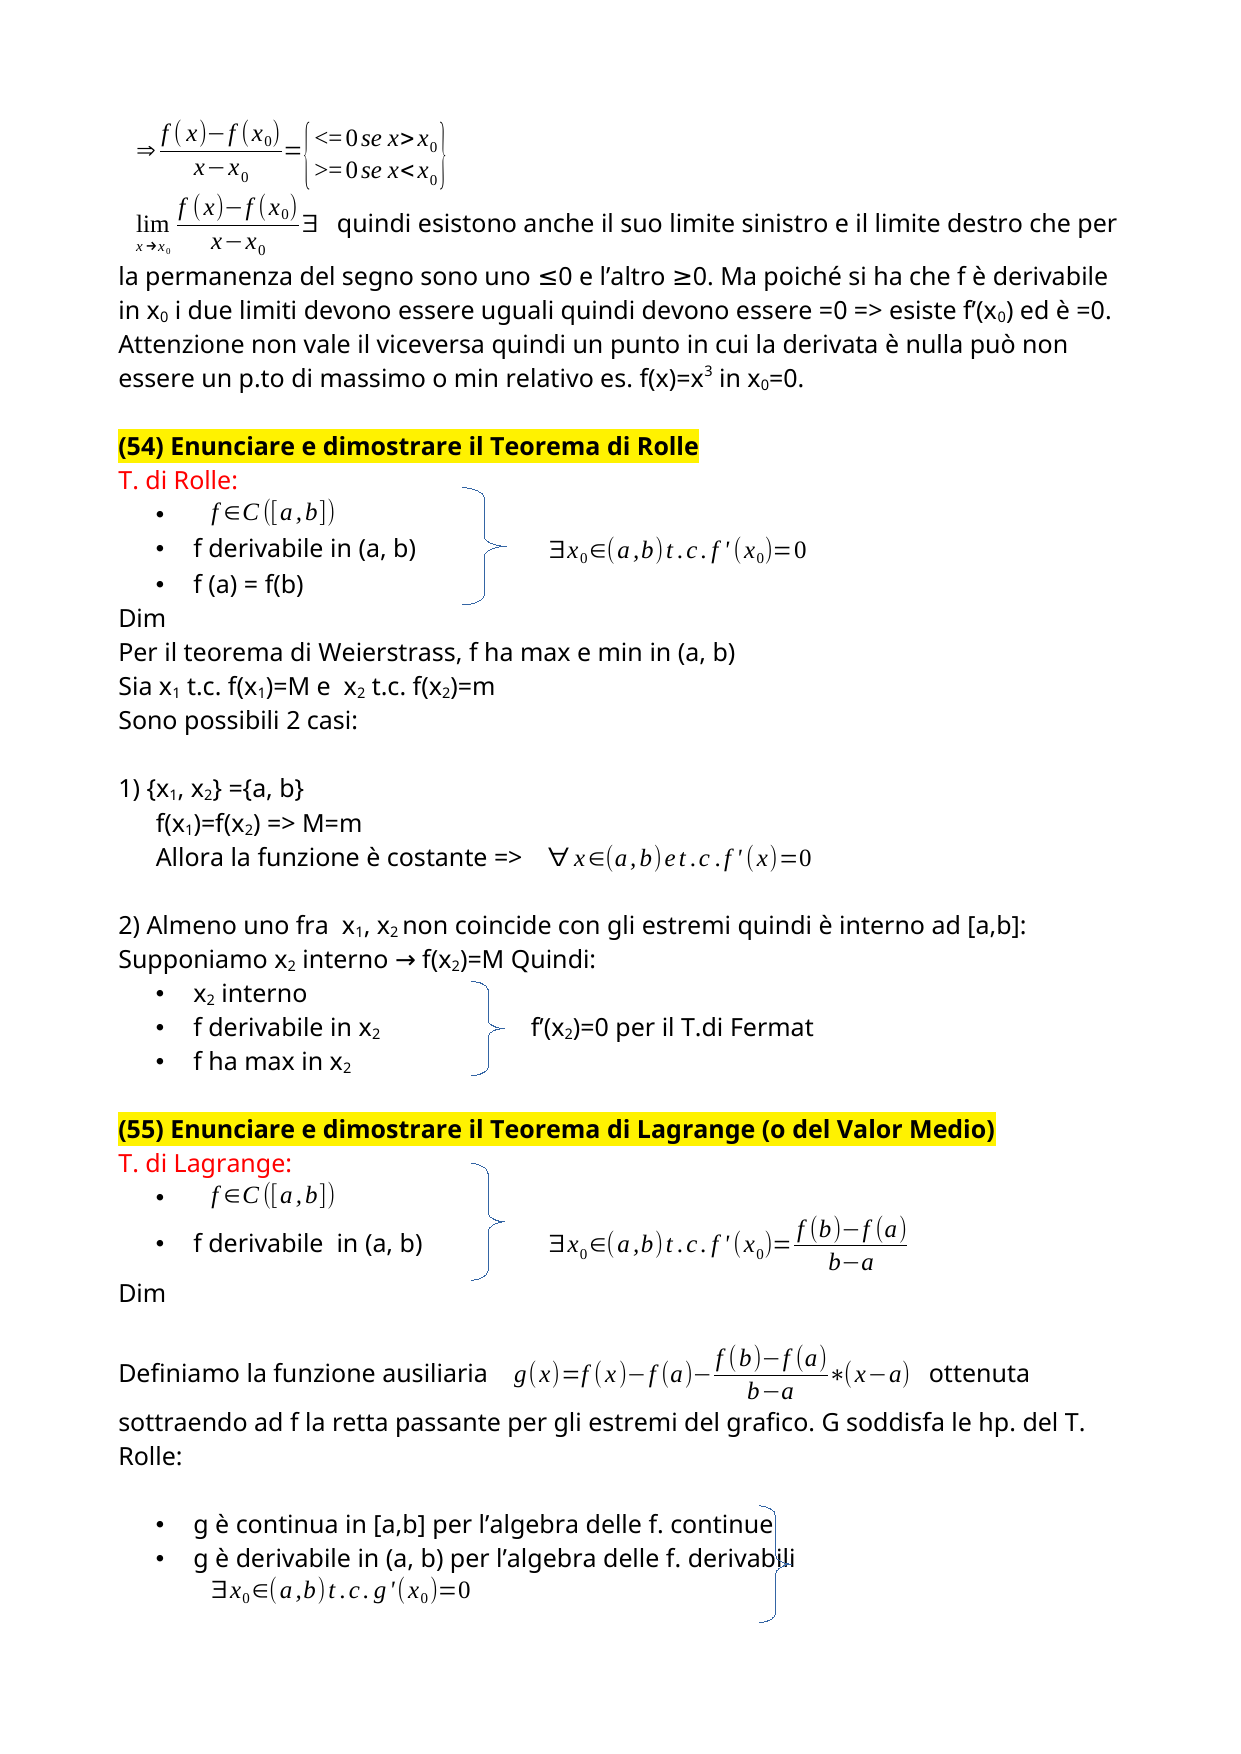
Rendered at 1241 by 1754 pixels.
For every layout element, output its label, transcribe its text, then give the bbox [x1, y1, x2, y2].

text Supponiamo x2 interno → f(x2)=M Quindi: [118, 941, 1122, 976]
text T. di Lagrange: [118, 1146, 1122, 1180]
text 1) {x1, x2} ={a, b} [118, 771, 1122, 805]
text Dim [118, 1275, 1122, 1309]
list f derivabile in x2 f’(x2)=0 per il T.di Fermat [156, 1009, 1122, 1044]
list f derivabile in (a, b) [156, 1214, 1122, 1275]
text Sia x1 t.c. f(x1)=M e x2 t.c. f(x2)=m [118, 669, 1122, 703]
text Allora la funzione è costante => [118, 839, 1122, 873]
text Per il teorema di Weierstrass, f ha max e min in (a, b) [118, 635, 1122, 669]
text (54) Enunciare e dimostrare il Teorema di Rolle [118, 429, 1122, 463]
list f ha max in x2 [156, 1044, 1122, 1078]
text f(x1)=f(x2) => M=m [118, 805, 1122, 839]
text Sono possibili 2 casi: [118, 703, 1122, 737]
list f derivabile in (a, b) [156, 531, 1122, 567]
text Attenzione non vale il viceversa quindi un punto in cui la derivata è nulla può non essere un p.to di massimo o min relativo es. f(x)=x3 in x0=0. [118, 327, 1122, 395]
text Dim [118, 601, 1122, 635]
text (55) Enunciare e dimostrare il Teorema di Lagrange (o del Valor Medio) [118, 1112, 1122, 1146]
list g è continua in [a,b] per l’algebra delle f. continue [156, 1507, 1122, 1541]
list g è derivabile in (a, b) per l’algebra delle f. derivabili [156, 1541, 1122, 1609]
text T. di Rolle: [118, 463, 1122, 497]
text quindi esistono anche il suo limite sinistro e il limite destro che per la permanenza del segno sono uno ≤0 e l’altro ≥0. Ma poiché si ha che f è derivabile in x0 i due limiti devono essere uguali quindi devono essere =0 => esiste f’(x0) ed è =0. [118, 192, 1122, 327]
list f (a) = f(b) [156, 567, 1122, 601]
text 2) Almeno uno fra x1, x2 non coincide con gli estremi quindi è interno ad [a,b]: [118, 907, 1122, 941]
text Definiamo la funzione ausiliaria ottenuta sottraendo ad f la retta passante per gli estremi del grafico. G soddisfa le hp. del T. Rolle: [118, 1343, 1122, 1473]
list x2 interno [156, 976, 1122, 1009]
